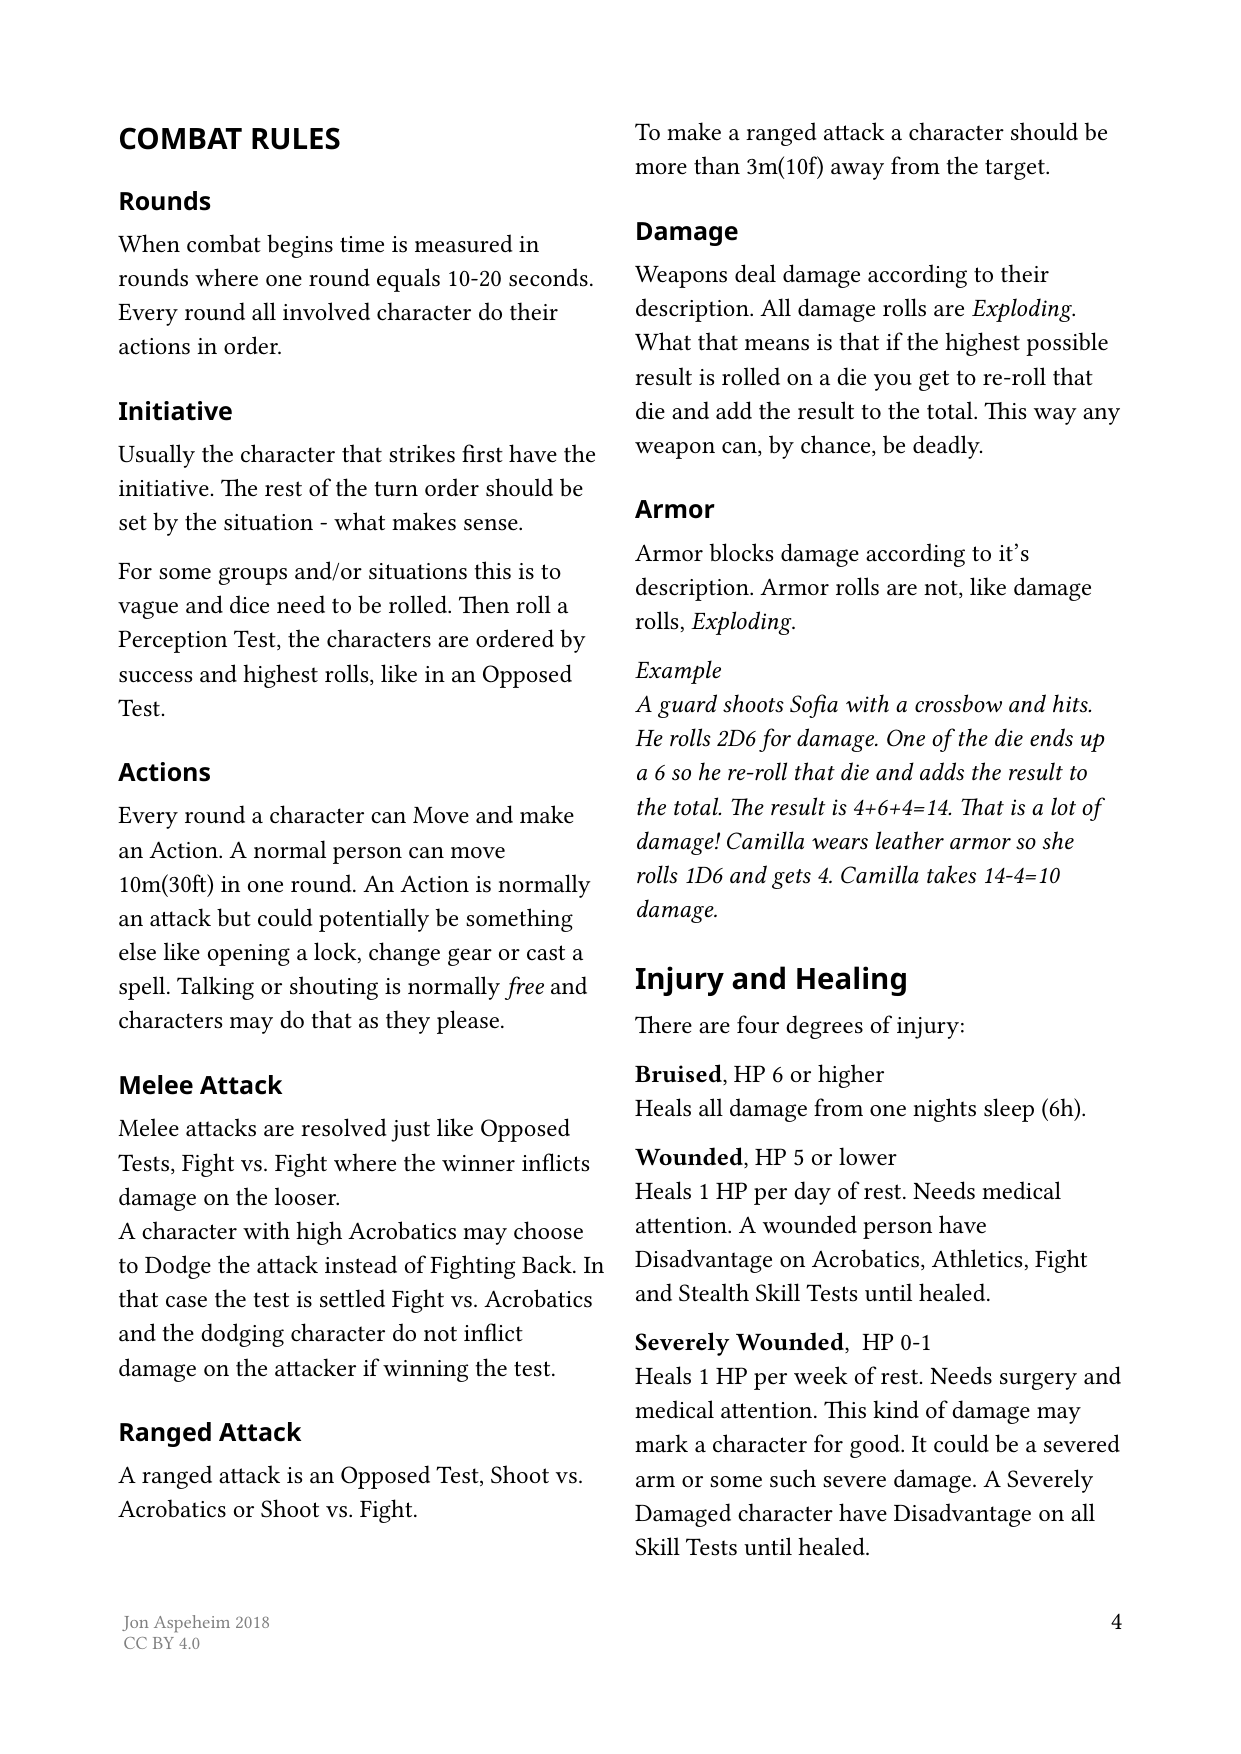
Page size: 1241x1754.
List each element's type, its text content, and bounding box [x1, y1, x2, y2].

text A ranged attack is an Opposed Test, Shoot vs. Acrobatics or Shoot vs. Fight. [118, 1461, 605, 1524]
text Severely Wounded, HP 0-1 Heals 1 HP per week of rest. Needs surgery and medical attention. This kind of damage may mark a character for good. It could be a severed arm or some such severe damage. A Severely Damaged character have Disadvantage on all Skill Tests until healed. [635, 1328, 1122, 1561]
text Example A guard shoots Sofia with a crossbow and hits. He rolls 2D6 for damage. One of the die ends up a 6 so he re-roll that die and adds the result to the total. The result is 4+6+4=14. That is a lot of damage! Camilla wears leather armor so she rolls 1D6 and gets 4. Camilla takes 14-4=10 damage. [635, 656, 1122, 923]
text There are four degrees of injury: [635, 1011, 1122, 1039]
subtitle Injury and Healing [635, 958, 1122, 998]
text Every round a character can Move and make an Action. A normal person can move 10m(30ft) in one round. An Action is normally an attack but could potentially be something else like opening a lock, change gear or cast a spell. Talking or shouting is normally free and characters may do that as they please. [118, 802, 605, 1035]
subtitle Actions [118, 755, 605, 789]
subtitle Armor [635, 492, 1122, 526]
text When combat begins time is measured in rounds where one round equals 10-20 seconds. Every round all involved character do their actions in order. [118, 230, 605, 361]
text To make a ranged attack a character should be more than 3m(10f) away from the target. [635, 118, 1122, 181]
subtitle Initiative [118, 393, 605, 427]
text For some groups and/or situations this is to vague and dice need to be rolled. Then roll a Perception Test, the characters are ordered by success and highest rolls, like in an Opposed Test. [118, 557, 605, 722]
subtitle Ranged Attack [118, 1415, 605, 1449]
text Weapons deal damage according to their description. All damage rolls are Exploding. What that means is that if the highest possible result is rolled on a die you get to re-roll that die and add the result to the total. This way any weapon can, by chance, be deadly. [635, 260, 1122, 459]
subtitle Damage [635, 213, 1122, 248]
subtitle Melee Attack [118, 1068, 605, 1102]
text Usually the character that strikes first have the initiative. The rest of the turn order should be set by the situation - what makes sense. [118, 440, 605, 537]
text Armor blocks damage according to it’s description. Armor rolls are not, like damage rolls, Exploding. [635, 539, 1122, 636]
text Wounded, HP 5 or lower Heals 1 HP per day of rest. Needs medical attention. A wounded person have Disadvantage on Acrobatics, Athletics, Fight and Stealth Skill Tests until healed. [635, 1142, 1122, 1308]
subtitle COMBAT RULES [118, 118, 605, 158]
subtitle Rounds [118, 183, 605, 217]
text Melee attacks are resolved just like Opposed Tests, Fight vs. Fight where the winner inflicts damage on the looser. A character with high Acrobatics may choose to Dodge the attack instead of Fighting Back. In that case the test is settled Fight vs. Acrobatics and the dodging character do not inflict damage on the attacker if winning the test. [118, 1114, 605, 1382]
text Bruised, HP 6 or higher Heals all damage from one nights sleep (6h). [635, 1059, 1122, 1122]
